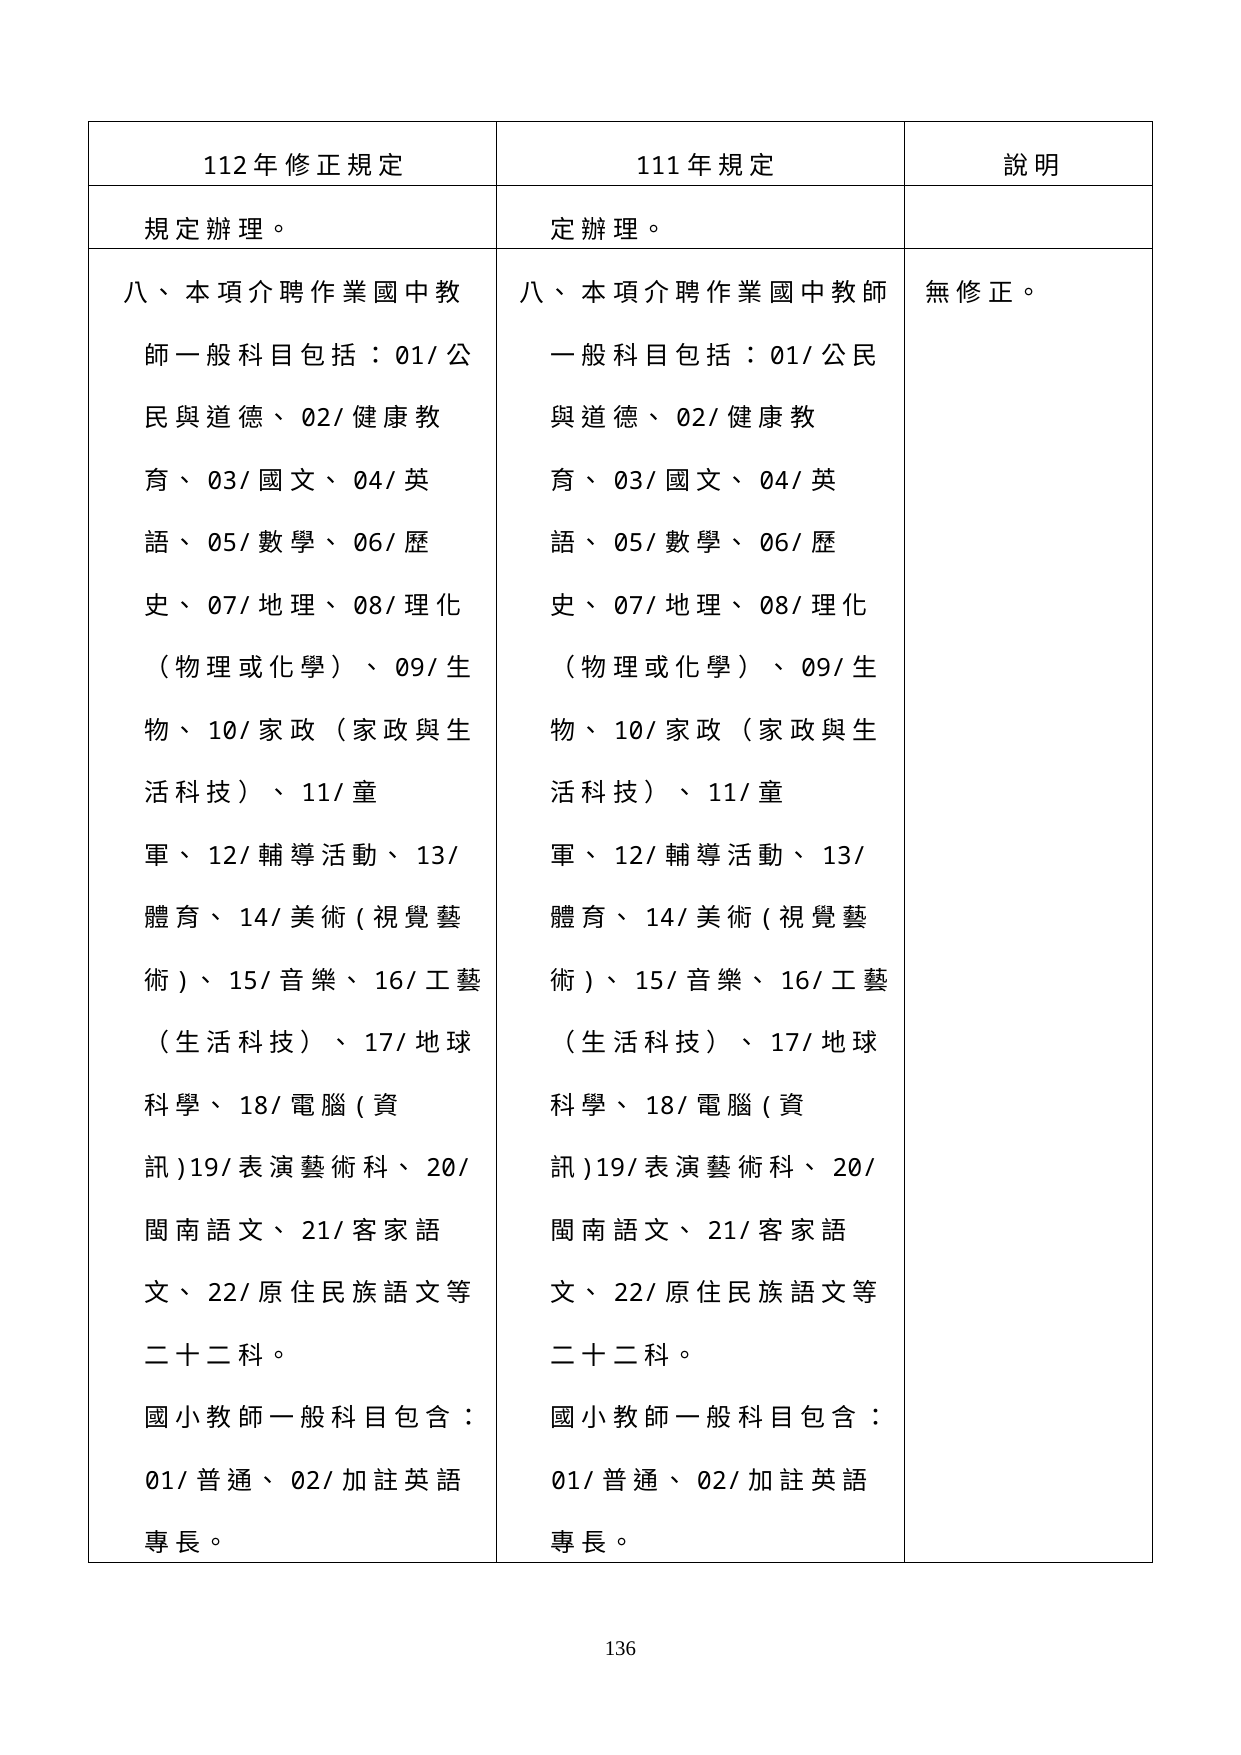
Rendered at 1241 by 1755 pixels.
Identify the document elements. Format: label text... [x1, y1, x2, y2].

table_cell 八、本項介聘作業國中教師一般科目包括：01/公民與道德、02/健康教育、03/國文、04/英語、05/數學、06/歷史、07/地理、08/理化（物理或化學）、09/生物、10/家政（家政與生活科技）、11/童軍、12/輔導活動、13/體育、14/美術(視覺藝術)、15/音樂、16/工藝（生活科技）、17/地球科學、18/電腦(資訊)19/表演藝術科、20/閩南語文、21/客家語文、22/原住民族語文等二十二科。 國小教師一般科目包含：01/普通、02/加註英語專長。 [497, 249, 904, 1562]
table_cell 定辦理。 [497, 186, 904, 248]
table_header 111年規定 [497, 122, 904, 185]
table_cell 八、本項介聘作業國中教師一般科目包括：01/公民與道德、02/健康教育、03/國文、04/英語、05/數學、06/歷史、07/地理、08/理化（物理或化學）、09/生物、10/家政（家政與生活科技）、11/童軍、12/輔導活動、13/體育、14/美術(視覺藝術)、15/音樂、16/工藝（生活科技）、17/地球科學、18/電腦(資訊)19/表演藝術科、20/閩南語文、21/客家語文、22/原住民族語文等二十二科。 國小教師一般科目包含：01/普通、02/加註英語專長。 [89, 249, 496, 1562]
table_cell 無修正。 [905, 249, 1152, 1562]
table_header 說明 [905, 122, 1152, 185]
table_header 112年修正規定 [89, 122, 496, 185]
table_cell 規定辦理。 [89, 186, 496, 248]
table_cell [905, 186, 1152, 248]
